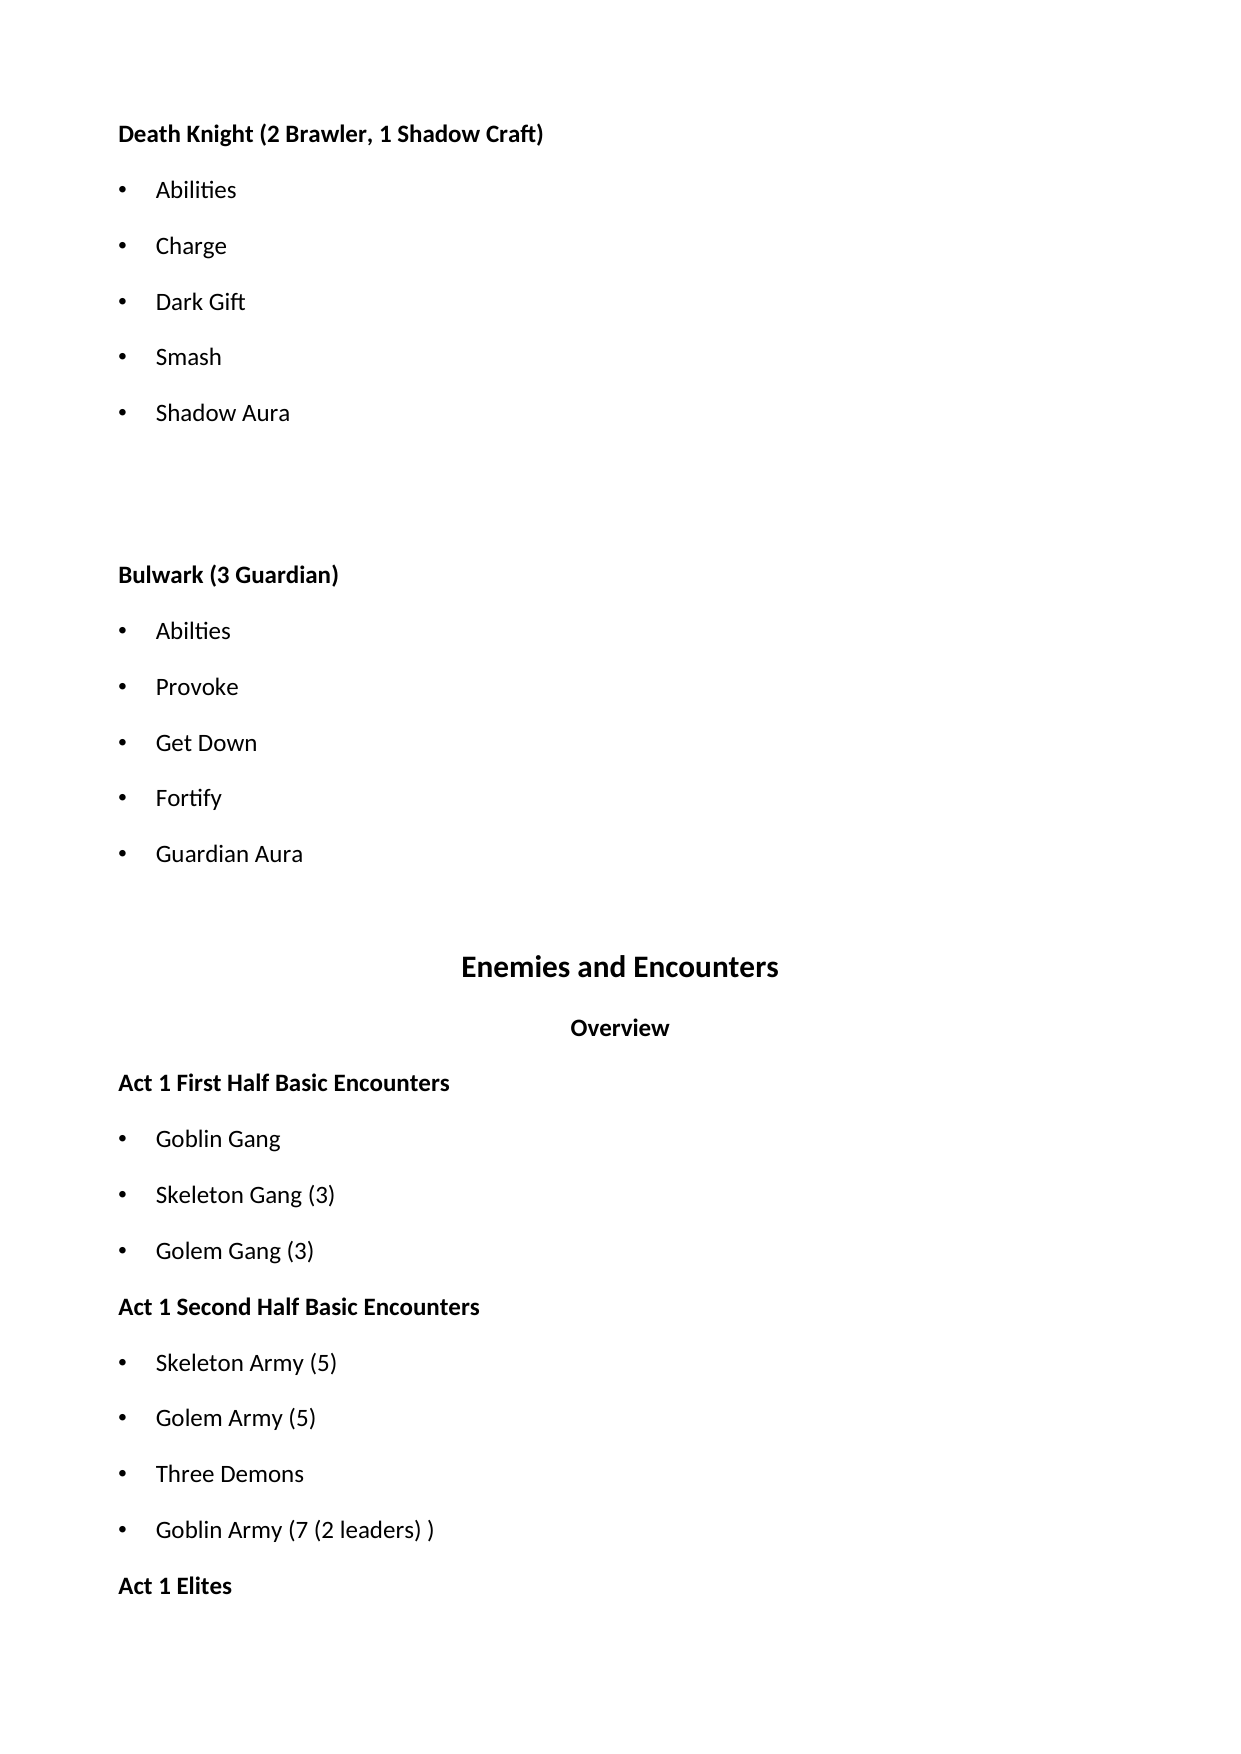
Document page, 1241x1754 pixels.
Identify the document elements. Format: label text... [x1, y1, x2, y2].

list Goblin Gang [81, 1123, 1122, 1154]
list Fortify [81, 782, 1122, 813]
list Skeleton Gang (3) [81, 1179, 1122, 1210]
text Enemies and Encounters [118, 947, 1122, 985]
text Act 1 Second Half Basic Encounters [118, 1291, 1122, 1321]
list Goblin Army (7 (2 leaders) ) [81, 1514, 1122, 1545]
list Provoke [81, 671, 1122, 701]
list Charge [81, 230, 1122, 260]
list Shadow Aura [81, 397, 1122, 428]
list Smash [81, 341, 1122, 372]
list Get Down [81, 727, 1122, 757]
list Three Demons [81, 1458, 1122, 1489]
list Golem Army (5) [81, 1403, 1122, 1433]
list Abilties [81, 615, 1122, 646]
list Skeleton Army (5) [81, 1347, 1122, 1377]
text Overview [118, 1012, 1122, 1042]
list Golem Gang (3) [81, 1235, 1122, 1266]
list Dark Gift [81, 286, 1122, 316]
text Bulwark (3 Guardian) [118, 559, 1122, 590]
list Abilities [81, 174, 1122, 204]
text Death Knight (2 Brawler, 1 Shadow Craft) [118, 118, 1122, 149]
list Guardian Aura [81, 838, 1122, 869]
text Act 1 First Half Basic Encounters [118, 1068, 1122, 1098]
text Act 1 Elites [118, 1570, 1122, 1601]
